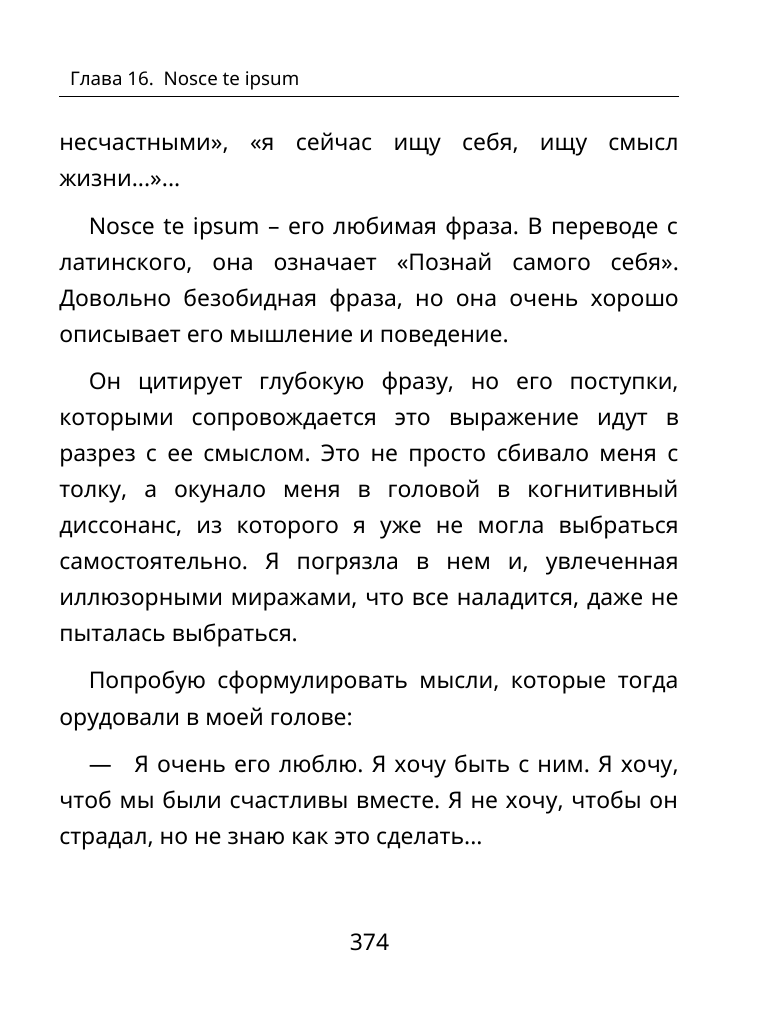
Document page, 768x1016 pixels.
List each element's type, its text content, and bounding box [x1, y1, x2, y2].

text Он цитирует глубокую фразу, но его поступки, которыми сопровождается это выражение идут в разрез с ее смыслом. Это не просто сбивало меня с толку, а окунало меня в головой в когнитивный диссонанс, из которого я уже не могла выбраться самостоятельно. Я погрязла в нем и, увлеченная иллюзорными миражами, что все наладится, даже не пыталась выбраться. [59, 365, 679, 648]
text Nosce te ipsum – его любимая фраза. В переводе с латинского, она означает «Познай самого себя». Довольно безобидная фраза, но она очень хорошо описывает его мышление и поведение. [59, 210, 679, 349]
text несчастными», «я сейчас ищу себя, ищу смысл жизни...»... [59, 126, 679, 193]
list Я очень его люблю. Я хочу быть с ним. Я хочу, чтоб мы были счастливы вместе. Я не хочу, чтобы он страдал, но не знаю как это сделать... [59, 748, 679, 851]
text Попробую сформулировать мысли, которые тогда орудовали в моей голове: [59, 664, 679, 732]
